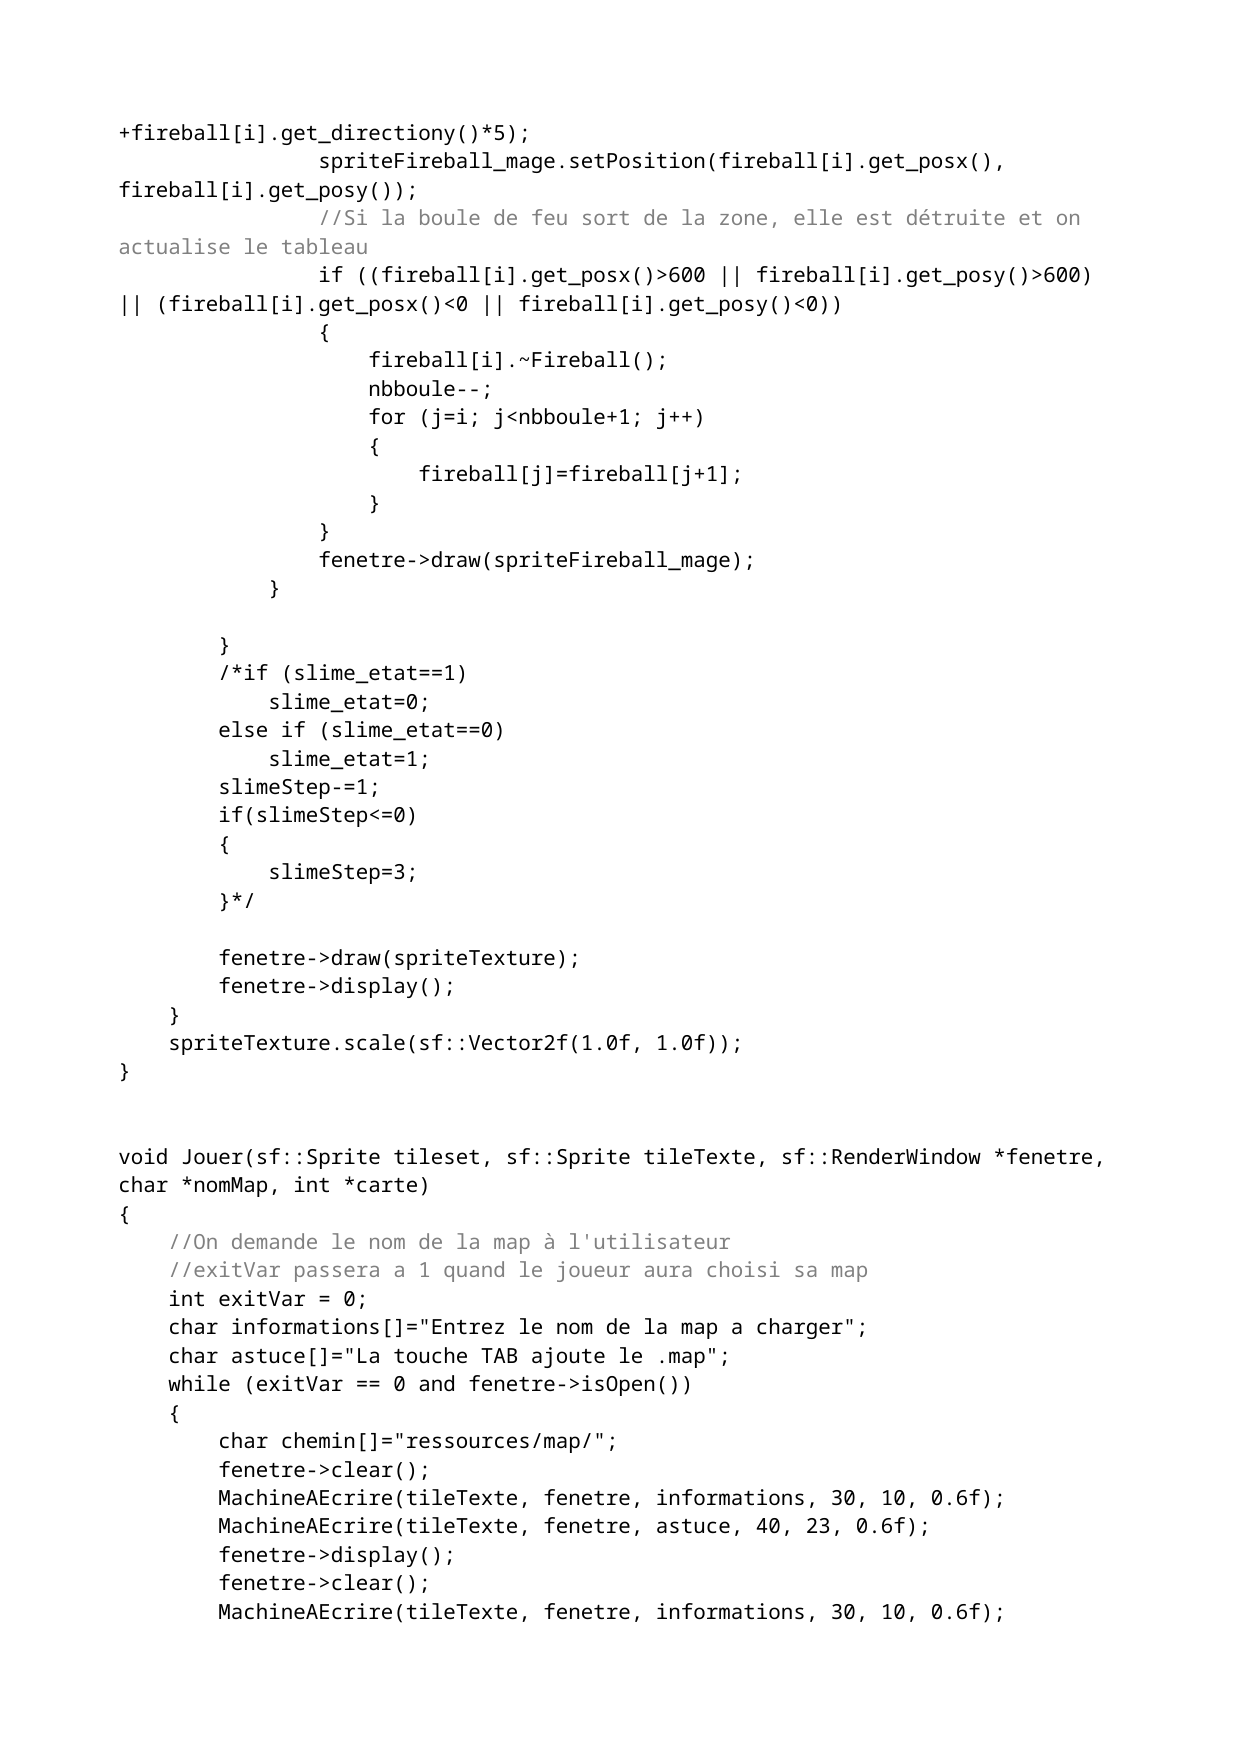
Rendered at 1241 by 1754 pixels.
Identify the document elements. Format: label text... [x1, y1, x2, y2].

text for (j=i; j<nbboule+1; j++) [118, 402, 1122, 431]
text fenetre->clear(); [118, 1455, 1122, 1483]
text +fireball[i].get_directiony()*5); [118, 118, 1122, 147]
text fireball[j]=fireball[j+1]; [118, 459, 1122, 488]
text slime_etat=1; [118, 744, 1122, 772]
text fireball[i].~Fireball(); [118, 346, 1122, 374]
text void Jouer(sf::Sprite tileset, sf::Sprite tileTexte, sf::RenderWindow *fenetre, char *nomMap, int *carte) [118, 1142, 1122, 1199]
text fenetre->draw(spriteTexture); [118, 943, 1122, 971]
text MachineAEcrire(tileTexte, fenetre, informations, 30, 10, 0.6f); [118, 1483, 1122, 1512]
text } [118, 573, 1122, 602]
text slimeStep-=1; [118, 772, 1122, 801]
text } [118, 1000, 1122, 1028]
text fenetre->draw(spriteFireball_mage); [118, 545, 1122, 573]
text while (exitVar == 0 and fenetre->isOpen()) [118, 1369, 1122, 1398]
text slime_etat=0; [118, 687, 1122, 715]
text } [118, 630, 1122, 658]
text fenetre->clear(); [118, 1568, 1122, 1597]
text spriteFireball_mage.setPosition(fireball[i].get_posx(), fireball[i].get_posy()); [118, 147, 1122, 203]
text } [118, 488, 1122, 516]
text } [118, 1057, 1122, 1085]
text if(slimeStep<=0) [118, 801, 1122, 829]
text int exitVar = 0; [118, 1284, 1122, 1312]
text else if (slime_etat==0) [118, 715, 1122, 744]
text fenetre->display(); [118, 1540, 1122, 1568]
text { [118, 431, 1122, 459]
text } [118, 516, 1122, 545]
text MachineAEcrire(tileTexte, fenetre, informations, 30, 10, 0.6f); [118, 1597, 1122, 1625]
text }*/ [118, 886, 1122, 914]
text { [118, 1398, 1122, 1426]
text slimeStep=3; [118, 857, 1122, 886]
text { [118, 317, 1122, 346]
text char astuce[]="La touche TAB ajoute le .map"; [118, 1341, 1122, 1369]
text nbboule--; [118, 374, 1122, 402]
text spriteTexture.scale(sf::Vector2f(1.0f, 1.0f)); [118, 1028, 1122, 1057]
text //exitVar passera a 1 quand le joueur aura choisi sa map [118, 1256, 1122, 1284]
text char informations[]="Entrez le nom de la map a charger"; [118, 1312, 1122, 1341]
text //Si la boule de feu sort de la zone, elle est détruite et on actualise le tableau [118, 203, 1122, 260]
text if ((fireball[i].get_posx()>600 || fireball[i].get_posy()>600) || (fireball[i].get_posx()<0 || fireball[i].get_posy()<0)) [118, 260, 1122, 317]
text char chemin[]="ressources/map/"; [118, 1426, 1122, 1455]
text //On demande le nom de la map à l'utilisateur [118, 1227, 1122, 1256]
text { [118, 829, 1122, 857]
text fenetre->display(); [118, 971, 1122, 1000]
text { [118, 1199, 1122, 1227]
text MachineAEcrire(tileTexte, fenetre, astuce, 40, 23, 0.6f); [118, 1512, 1122, 1540]
text /*if (slime_etat==1) [118, 658, 1122, 687]
